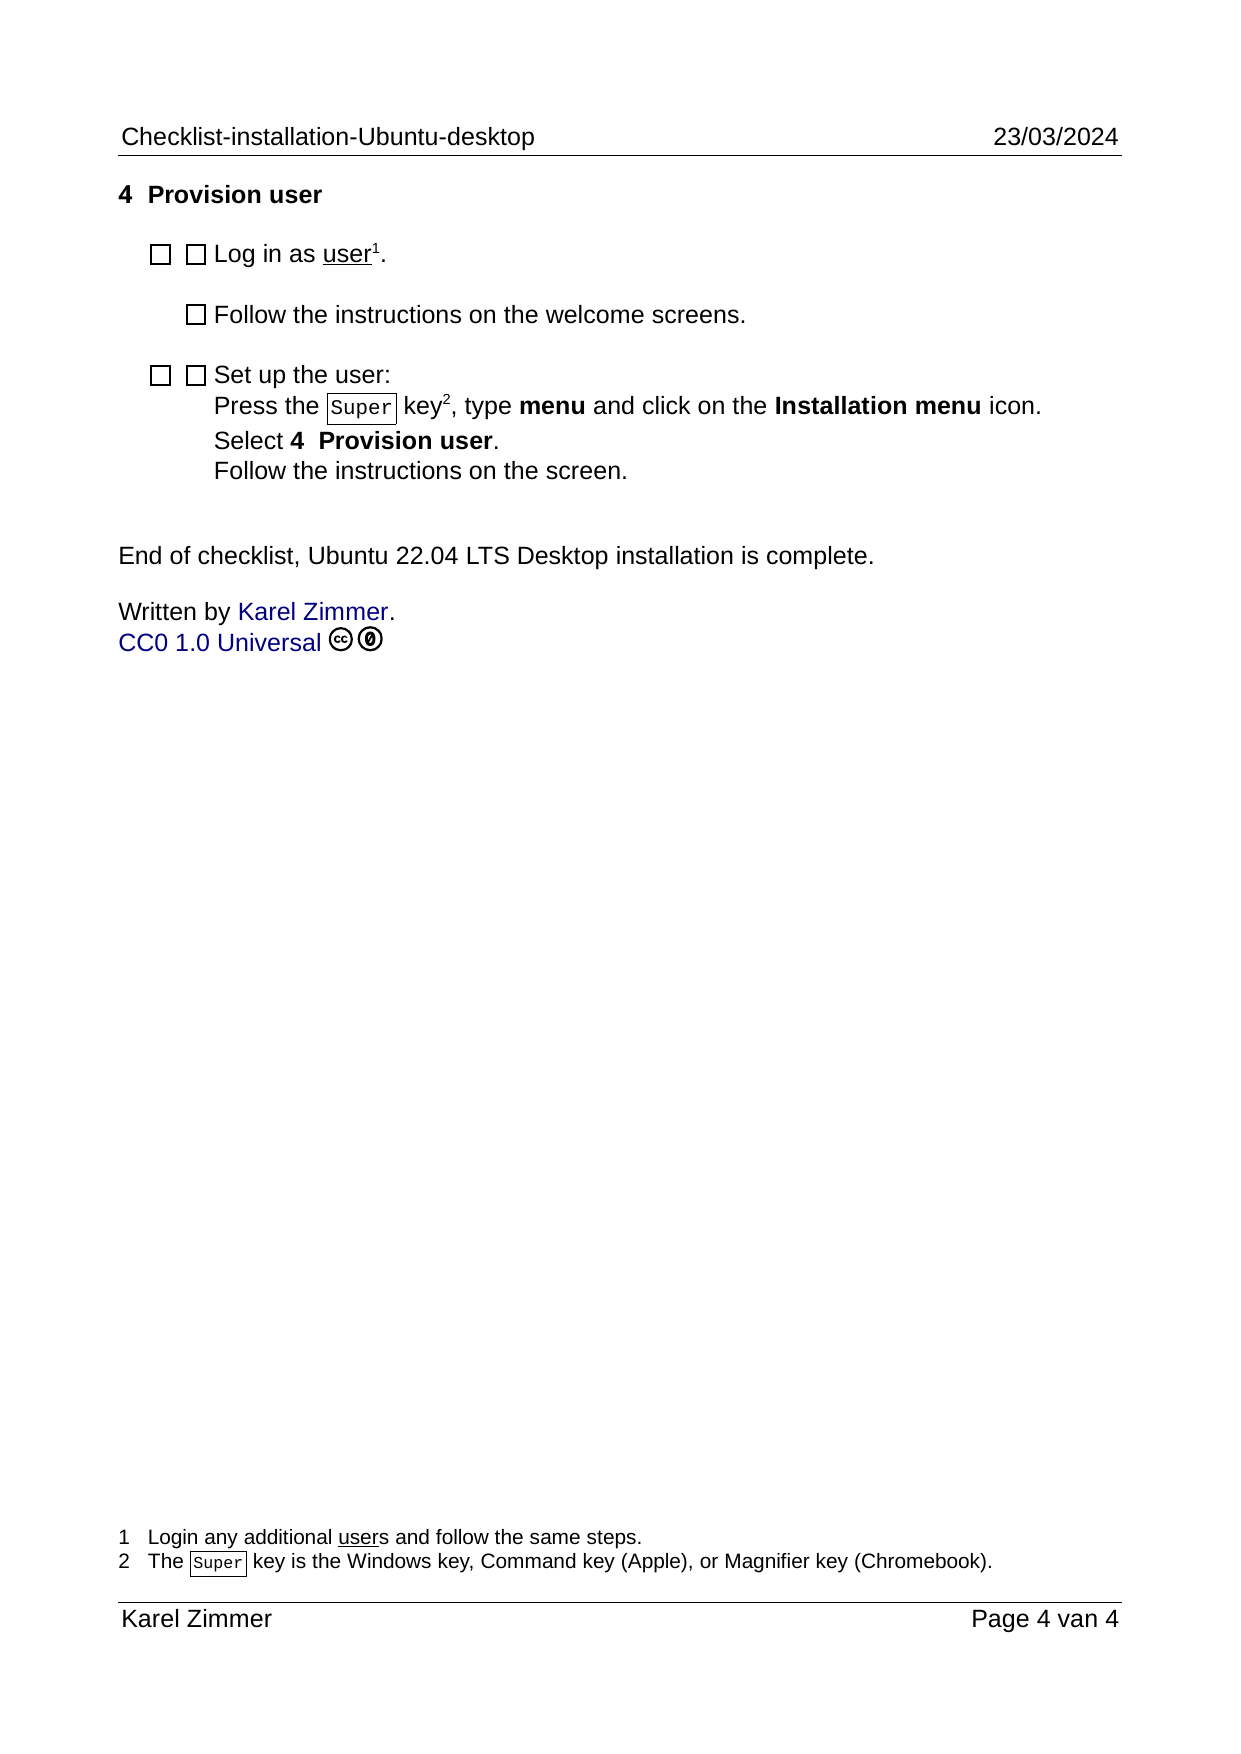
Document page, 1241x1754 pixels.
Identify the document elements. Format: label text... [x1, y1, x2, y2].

table_cell Press the Super key, type menu and click on the Installation menu icon. [213, 391, 1122, 425]
table_header Log in as USER. [213, 239, 1122, 269]
text End of checklist, Ubuntu 22.04 LTS Desktop installation is complete. [118, 542, 1122, 570]
table_cell [142, 456, 177, 486]
table_cell [118, 425, 142, 456]
table_cell [142, 330, 177, 360]
table_cell [142, 360, 177, 391]
table_cell [142, 425, 177, 456]
table_cell Select 4 Provision user. [213, 425, 1122, 456]
table_cell [118, 360, 142, 391]
table_cell [213, 330, 1122, 360]
table_cell Set up the user: [213, 360, 1122, 391]
text CC0 1.0 Universal [118, 626, 1122, 657]
table_cell [177, 330, 213, 360]
table_cell Follow the instructions on the screen. [213, 456, 1122, 486]
table_cell Follow the instructions on the welcome screens. [213, 300, 1122, 330]
list Provision user [118, 177, 1122, 211]
table_cell [118, 391, 142, 425]
table_header [118, 239, 142, 269]
table_cell [177, 269, 213, 300]
table_cell [118, 269, 142, 300]
table_cell [118, 456, 142, 486]
table_cell [142, 300, 177, 330]
table_cell [118, 330, 142, 360]
table_cell [177, 300, 213, 330]
table_header [142, 239, 177, 269]
table_cell [213, 269, 1122, 300]
table_cell [177, 391, 213, 425]
text Written by Karel Zimmer. [118, 598, 1122, 626]
table_cell [142, 391, 177, 425]
table_cell [177, 456, 213, 486]
table_cell [177, 360, 213, 391]
table_header [177, 239, 213, 269]
table_cell [177, 425, 213, 456]
table_cell [118, 300, 142, 330]
table_cell [142, 269, 177, 300]
